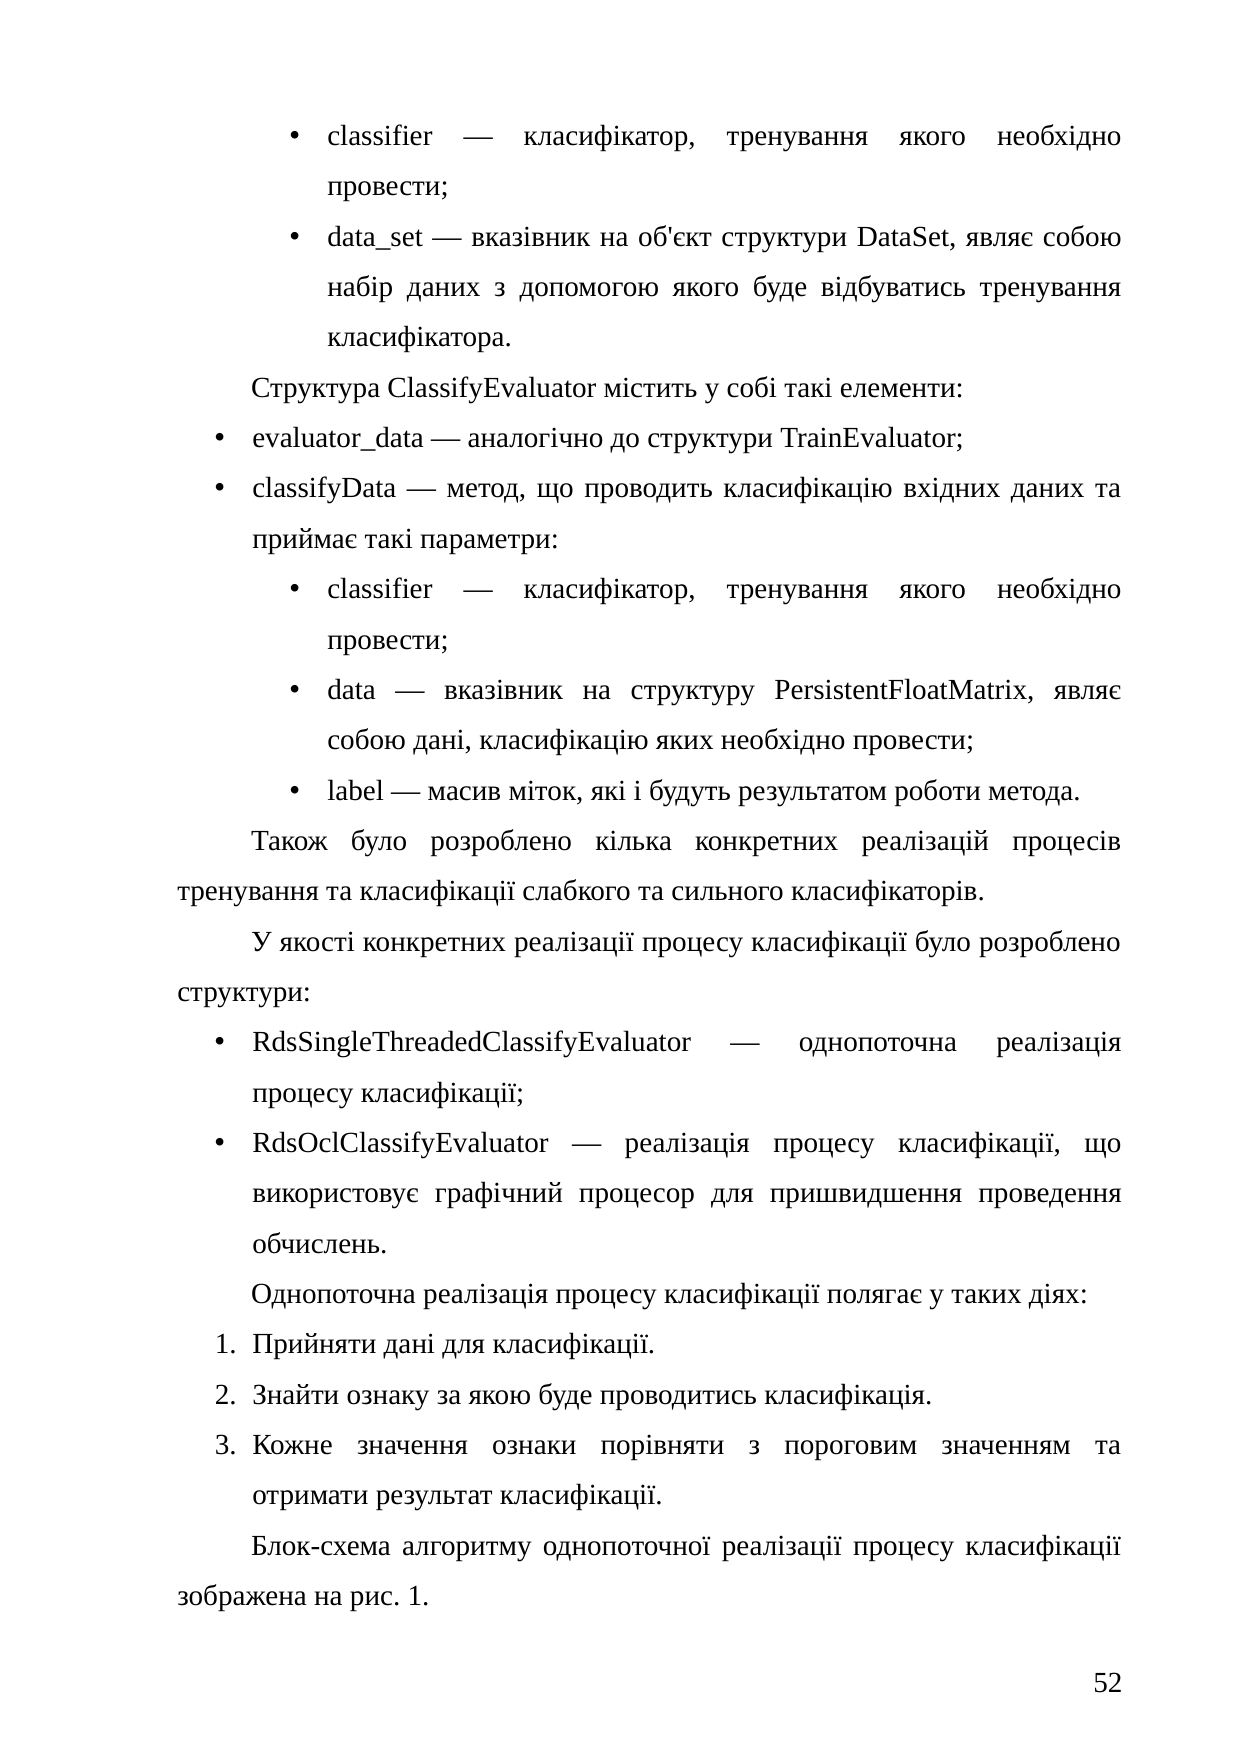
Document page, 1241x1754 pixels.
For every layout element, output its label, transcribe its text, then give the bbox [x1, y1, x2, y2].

list Прийняти дані для класифікації. [214, 1327, 1122, 1360]
list data — вказівник на структуру PersistentFloatMatrix, являє собою дані, класифікацію яких необхідно провести; [289, 672, 1122, 756]
list evaluator_data — аналогічно до структури TrainEvaluator; [214, 420, 1122, 454]
list classifier — класифікатор, тренування якого необхідно провести; [289, 118, 1122, 202]
list Знайти ознаку за якою буде проводитись класифікація. [214, 1377, 1122, 1410]
text Також було розроблено кілька конкретних реалізацій процесів тренування та класифікації слабкого та сильного класифікаторів. [177, 823, 1122, 907]
list RdsSingleThreadedClassifyEvaluator — однопоточна реалізація процесу класифікації; [214, 1024, 1122, 1108]
text Структура ClassifyEvaluator містить у собі такі елементи: [177, 370, 1122, 403]
text У якості конкретних реалізації процесу класифікації було розроблено структури: [177, 924, 1122, 1008]
list data_set — вказівник на об'єкт структури DataSet, являє собою набір даних з допомогою якого буде відбуватись тренування класифікатора. [289, 219, 1122, 353]
list Кожне значення ознаки порівняти з пороговим значенням та отримати результат класифікації. [214, 1427, 1122, 1511]
list classifier — класифікатор, тренування якого необхідно провести; [289, 571, 1122, 655]
text Однопоточна реалізація процесу класифікації полягає у таких діях: [177, 1276, 1122, 1310]
list classifyData — метод, що проводить класифікацію вхідних даних та приймає такі параметри: [214, 471, 1122, 554]
list RdsOclClassifyEvaluator — реалізація процесу класифікації, що використовує графічний процесор для пришвидшення проведення обчислень. [214, 1125, 1122, 1259]
text Блок-схема алгоритму однопоточної реалізації процесу класифікації зображена на рис. 1. [177, 1528, 1122, 1612]
list label — масив міток, які і будуть результатом роботи метода. [289, 773, 1122, 806]
